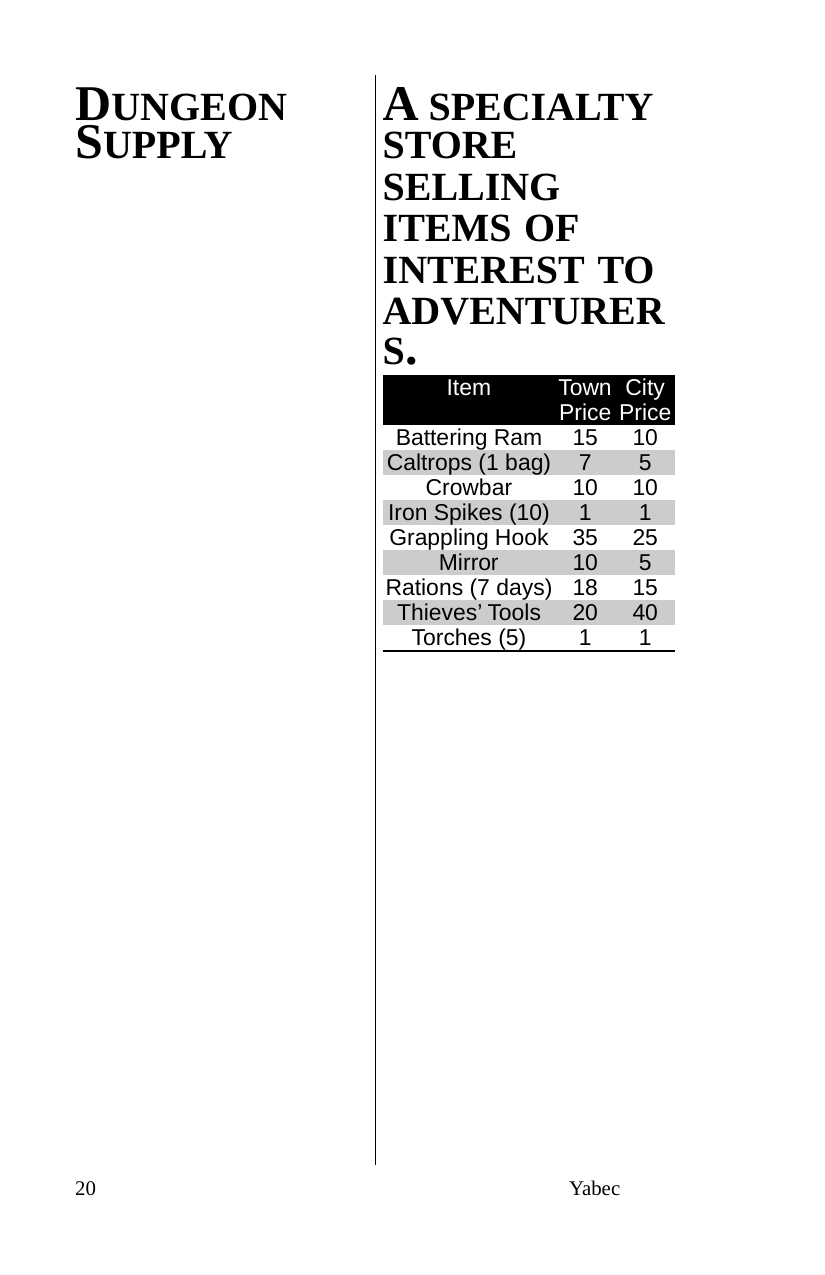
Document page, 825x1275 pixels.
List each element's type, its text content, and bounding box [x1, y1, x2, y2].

table_header Town Price [555, 375, 615, 425]
table_cell 1 [615, 500, 675, 525]
table_cell Iron Spikes (10) [383, 500, 555, 525]
table_cell 10 [615, 475, 675, 500]
table_cell 1 [555, 625, 615, 650]
table_cell 10 [615, 425, 675, 450]
table_cell Mirror [383, 550, 555, 575]
table_cell Crowbar [383, 475, 555, 500]
table_cell 40 [615, 600, 675, 625]
table_cell Thieves’ Tools [383, 600, 555, 625]
table_header City Price [615, 375, 675, 425]
table_cell 10 [555, 475, 615, 500]
table_cell 1 [555, 500, 615, 525]
table_cell 10 [555, 550, 615, 575]
table_header Item [383, 375, 555, 425]
table_cell 35 [555, 525, 615, 550]
text A specialty store selling items of interest to adventurers. [382, 87, 675, 375]
table_cell 7 [555, 450, 615, 475]
table_cell Rations (7 days) [383, 575, 555, 600]
table_cell 5 [615, 450, 675, 475]
table_cell Grappling Hook [383, 525, 555, 550]
subtitle Dungeon Supply [75, 87, 367, 170]
table_cell 25 [615, 525, 675, 550]
table_cell Battering Ram [383, 425, 555, 450]
table_cell 15 [555, 425, 615, 450]
table_cell 1 [615, 625, 675, 650]
table_cell 5 [615, 550, 675, 575]
table_cell 20 [555, 600, 615, 625]
table_cell 18 [555, 575, 615, 600]
table_cell Caltrops (1 bag) [383, 450, 555, 475]
table_cell 15 [615, 575, 675, 600]
table_cell Torches (5) [383, 625, 555, 650]
